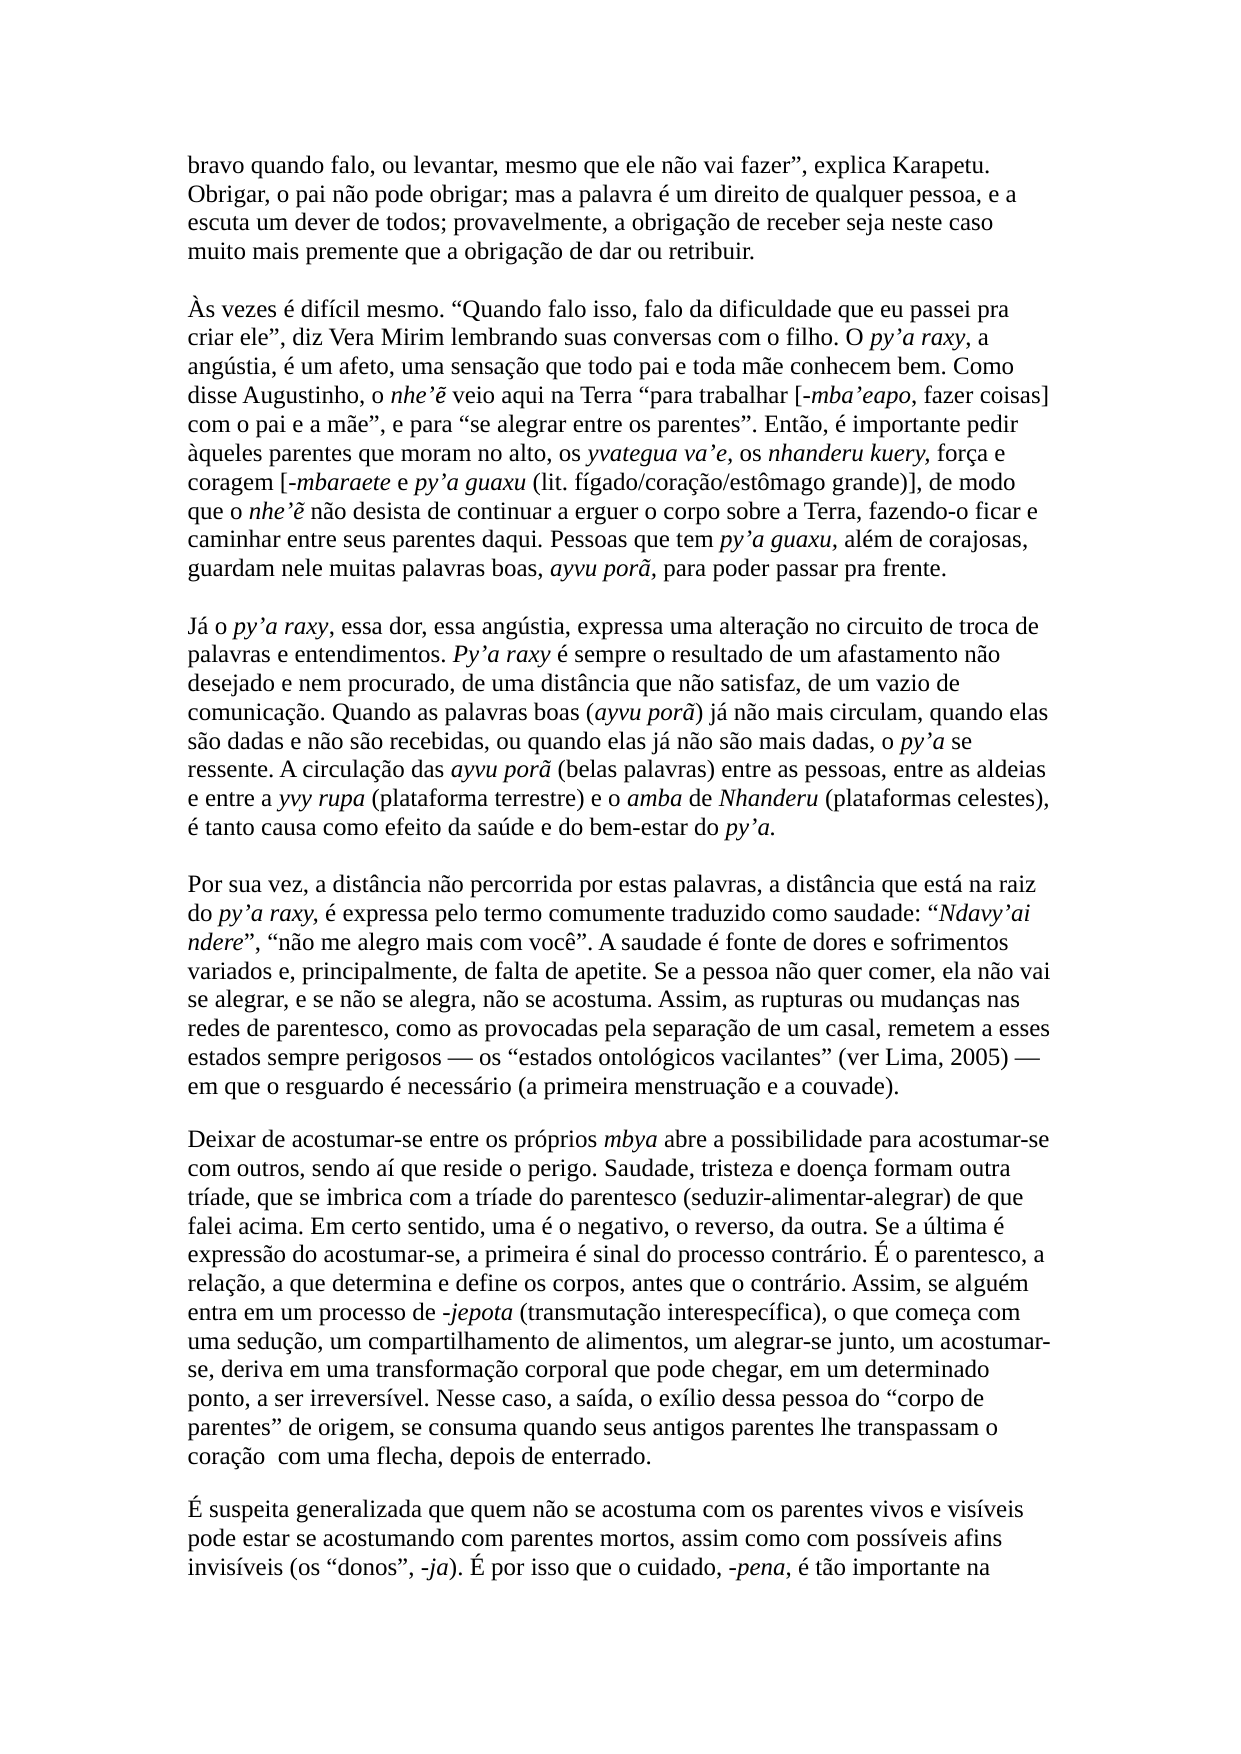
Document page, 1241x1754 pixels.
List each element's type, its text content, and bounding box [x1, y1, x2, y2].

text Já o py’a raxy, essa dor, essa angústia, expressa uma alteração no circuito de troca de palavras e entendimentos. Py’a raxy é sempre o resultado de um afastamento não desejado e nem procurado, de uma distância que não satisfaz, de um vazio de comunicação. Quando as palavras boas (ayvu porã) já não mais circulam, quando elas são dadas e não são recebidas, ou quando elas já não são mais dadas, o py’a se ressente. A circulação das ayvu porã (belas palavras) entre as pessoas, entre as aldeias e entre a yvy rupa (plataforma terrestre) e o amba de Nhanderu (plataformas celestes), é tanto causa como efeito da saúde e do bem-estar do py’a. [187, 611, 1053, 841]
text É suspeita generalizada que quem não se acostuma com os parentes vivos e visíveis pode estar se acostumando com parentes mortos, assim como com possíveis afins invisíveis (os “donos”, -ja). É por isso que o cuidado, -pena, é tão importante na [187, 1494, 1053, 1581]
text Deixar de acostumar-se entre os próprios mbya abre a possibilidade para acostumar-se com outros, sendo aí que reside o perigo. Saudade, tristeza e doença formam outra tríade, que se imbrica com a tríade do parentesco (seduzir-alimentar-alegrar) de que falei acima. Em certo sentido, uma é o negativo, o reverso, da outra. Se a última é expressão do acostumar-se, a primeira é sinal do processo contrário. É o parentesco, a relação, a que determina e define os corpos, antes que o contrário. Assim, se alguém entra em um processo de -jepota (transmutação interespecífica), o que começa com uma sedução, um compartilhamento de alimentos, um alegrar-se junto, um acostumar-se, deriva em uma transformação corporal que pode chegar, em um determinado ponto, a ser irreversível. Nesse caso, a saída, o exílio dessa pessoa do “corpo de parentes” de origem, se consuma quando seus antigos parentes lhe transpassam o coração com uma flecha, depois de enterrado. [187, 1124, 1053, 1469]
text bravo quando falo, ou levantar, mesmo que ele não vai fazer”, explica Karapetu. Obrigar, o pai não pode obrigar; mas a palavra é um direito de qualquer pessoa, e a escuta um dever de todos; provavelmente, a obrigação de receber seja neste caso muito mais premente que a obrigação de dar ou retribuir. [187, 150, 1053, 265]
text Às vezes é difícil mesmo. “Quando falo isso, falo da dificuldade que eu passei pra criar ele”, diz Vera Mirim lembrando suas conversas com o filho. O py’a raxy, a angústia, é um afeto, uma sensação que todo pai e toda mãe conhecem bem. Como disse Augustinho, o nhe’ẽ veio aqui na Terra “para trabalhar [-mba’eapo, fazer coisas] com o pai e a mãe”, e para “se alegrar entre os parentes”. Então, é importante pedir àqueles parentes que moram no alto, os yvategua va’e, os nhanderu kuery, força e coragem [-mbaraete e py’a guaxu (lit. fígado/coração/estômago grande)], de modo que o nhe’ẽ não desista de continuar a erguer o corpo sobre a Terra, fazendo-o ficar e caminhar entre seus parentes daqui. Pessoas que tem py’a guaxu, além de corajosas, guardam nele muitas palavras boas, ayvu porã, para poder passar pra frente. [187, 294, 1053, 582]
text Por sua vez, a distância não percorrida por estas palavras, a distância que está na raiz do py’a raxy, é expressa pelo termo comumente traduzido como saudade: “Ndavy’ai ndere”, “não me alegro mais com você”. A saudade é fonte de dores e sofrimentos variados e, principalmente, de falta de apetite. Se a pessoa não quer comer, ela não vai se alegrar, e se não se alegra, não se acostuma. Assim, as rupturas ou mudanças nas redes de parentesco, como as provocadas pela separação de um casal, remetem a esses estados sempre perigosos — os “estados ontológicos vacilantes” (ver Lima, 2005) — em que o resguardo é necessário (a primeira menstruação e a couvade). [187, 869, 1053, 1099]
